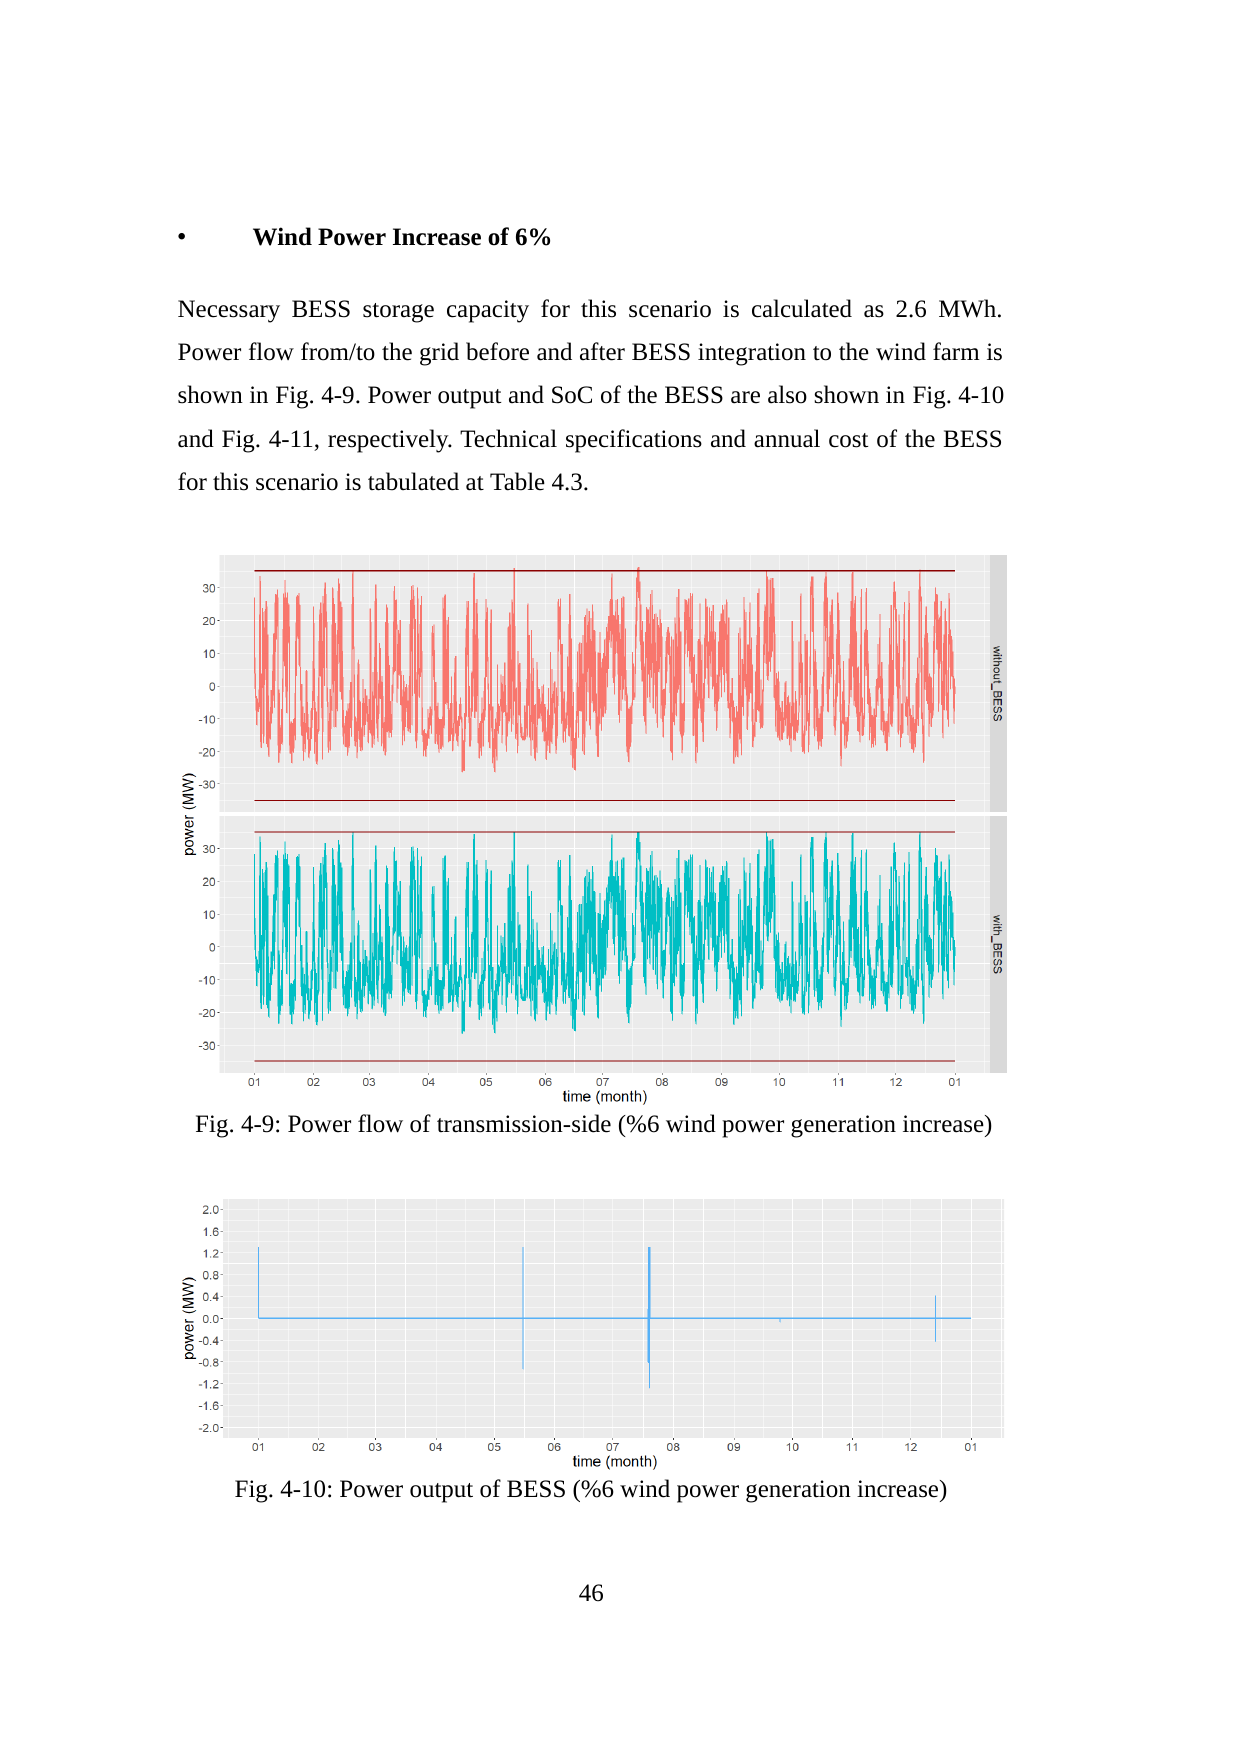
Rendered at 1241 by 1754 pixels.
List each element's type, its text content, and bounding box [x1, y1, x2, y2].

text Fig. 4-9: Power flow of transmission-side (%6 wind power generation increase) [177, 1107, 1010, 1138]
list Wind Power Increase of 6% [177, 222, 1004, 250]
picture [177, 1194, 1005, 1472]
text Fig. 4-10: Power output of BESS (%6 wind power generation increase) [177, 1472, 1004, 1503]
text Necessary BESS storage capacity for this scenario is calculated as 2.6 MWh. Power flow from/to the grid before and after BESS integration to the wind farm is shown in Fig. 4-9. Power output and SoC of the BESS are also shown in Fig. 4-10 and Fig. 4-11, respectively. Technical specifications and annual cost of the BESS for this scenario is tabulated at Table 4.3. [177, 294, 1004, 496]
picture [177, 552, 1011, 1107]
